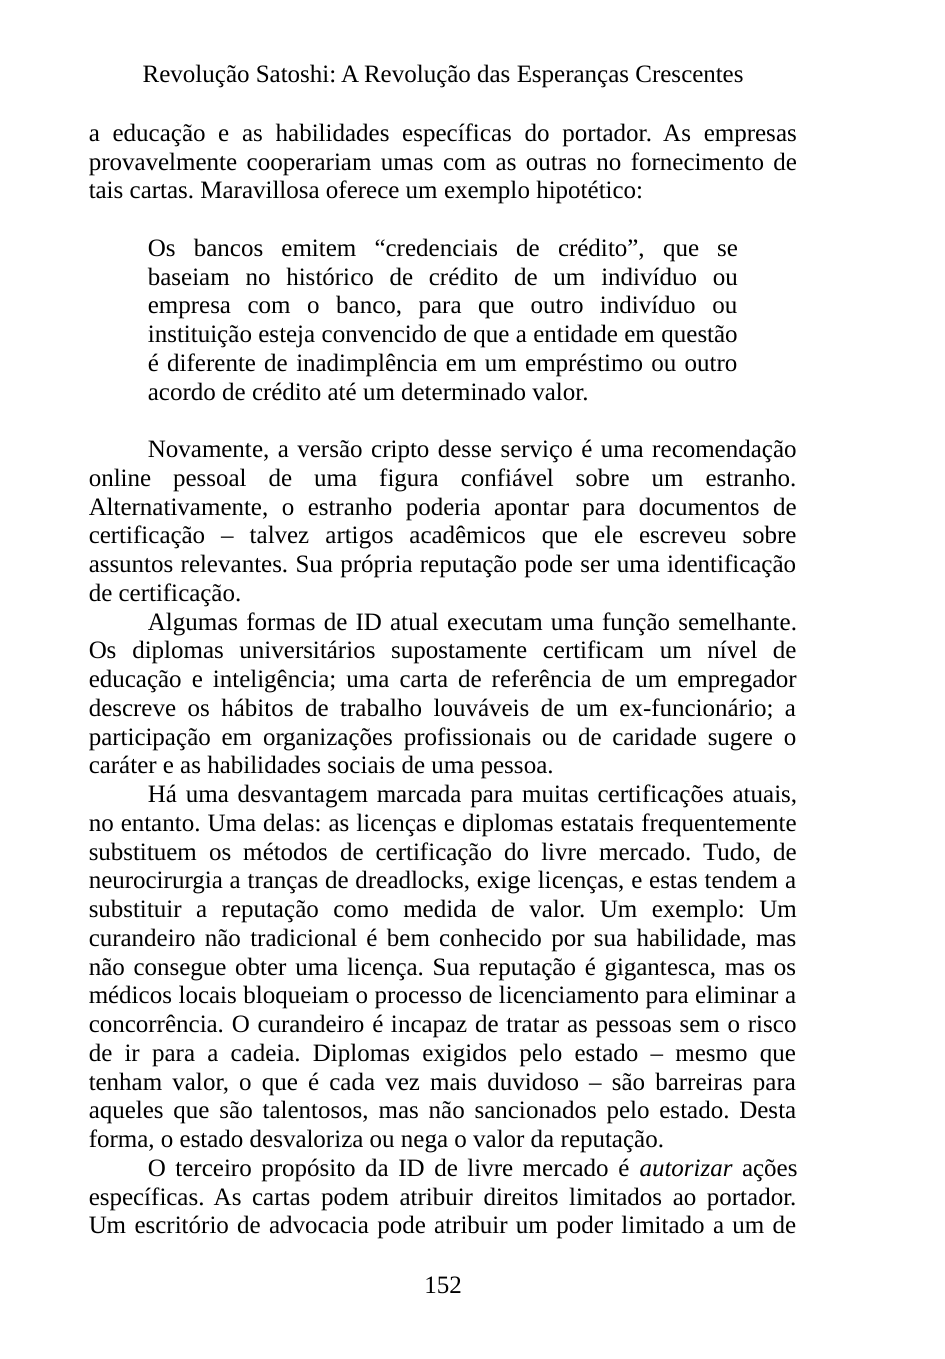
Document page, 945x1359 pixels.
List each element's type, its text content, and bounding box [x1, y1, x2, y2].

text Os bancos emitem “credenciais de crédito”, que se baseiam no histórico de crédito de um indivíduo ou empresa com o banco, para que outro indivíduo ou instituição esteja convencido de que a entidade em questão é diferente de inadimplência em um empréstimo ou outro acordo de crédito até um determinado valor. [148, 233, 738, 406]
text a educação e as habilidades específicas do portador. As empresas provavelmente cooperariam umas com as outras no fornecimento de tais cartas. Maravillosa oferece um exemplo hipotético: [88, 118, 797, 204]
text Há uma desvantagem marcada para muitas certificações atuais, no entanto. Uma delas: as licenças e diplomas estatais frequentemente substituem os métodos de certificação do livre mercado. Tudo, de neurocirurgia a tranças de dreadlocks, exige licenças, e estas tendem a substituir a reputação como medida de valor. Um exemplo: Um curandeiro não tradicional é bem conhecido por sua habilidade, mas não consegue obter uma licença. Sua reputação é gigantesca, mas os médicos locais bloqueiam o processo de licenciamento para eliminar a concorrência. O curandeiro é incapaz de tratar as pessoas sem o risco de ir para a cadeia. Diplomas exigidos pelo estado – mesmo que tenham valor, o que é cada vez mais duvidoso – são barreiras para aqueles que são talentosos, mas não sancionados pelo estado. Desta forma, o estado desvaloriza ou nega o valor da reputação. [88, 779, 797, 1153]
text Novamente, a versão cripto desse serviço é uma recomendação online pessoal de uma figura confiável sobre um estranho. Alternativamente, o estranho poderia apontar para documentos de certificação – talvez artigos acadêmicos que ele escreveu sobre assuntos relevantes. Sua própria reputação pode ser uma identificação de certificação. [88, 434, 797, 607]
text Algumas formas de ID atual executam uma função semelhante. Os diplomas universitários supostamente certificam um nível de educação e inteligência; uma carta de referência de um empregador descreve os hábitos de trabalho louváveis de um ex-funcionário; a participação em organizações profissionais ou de caridade sugere o caráter e as habilidades sociais de uma pessoa. [88, 607, 797, 779]
text O terceiro propósito da ID de livre mercado é autorizar ações específicas. As cartas podem atribuir direitos limitados ao portador. Um escritório de advocacia pode atribuir um poder limitado a um de [88, 1153, 797, 1239]
